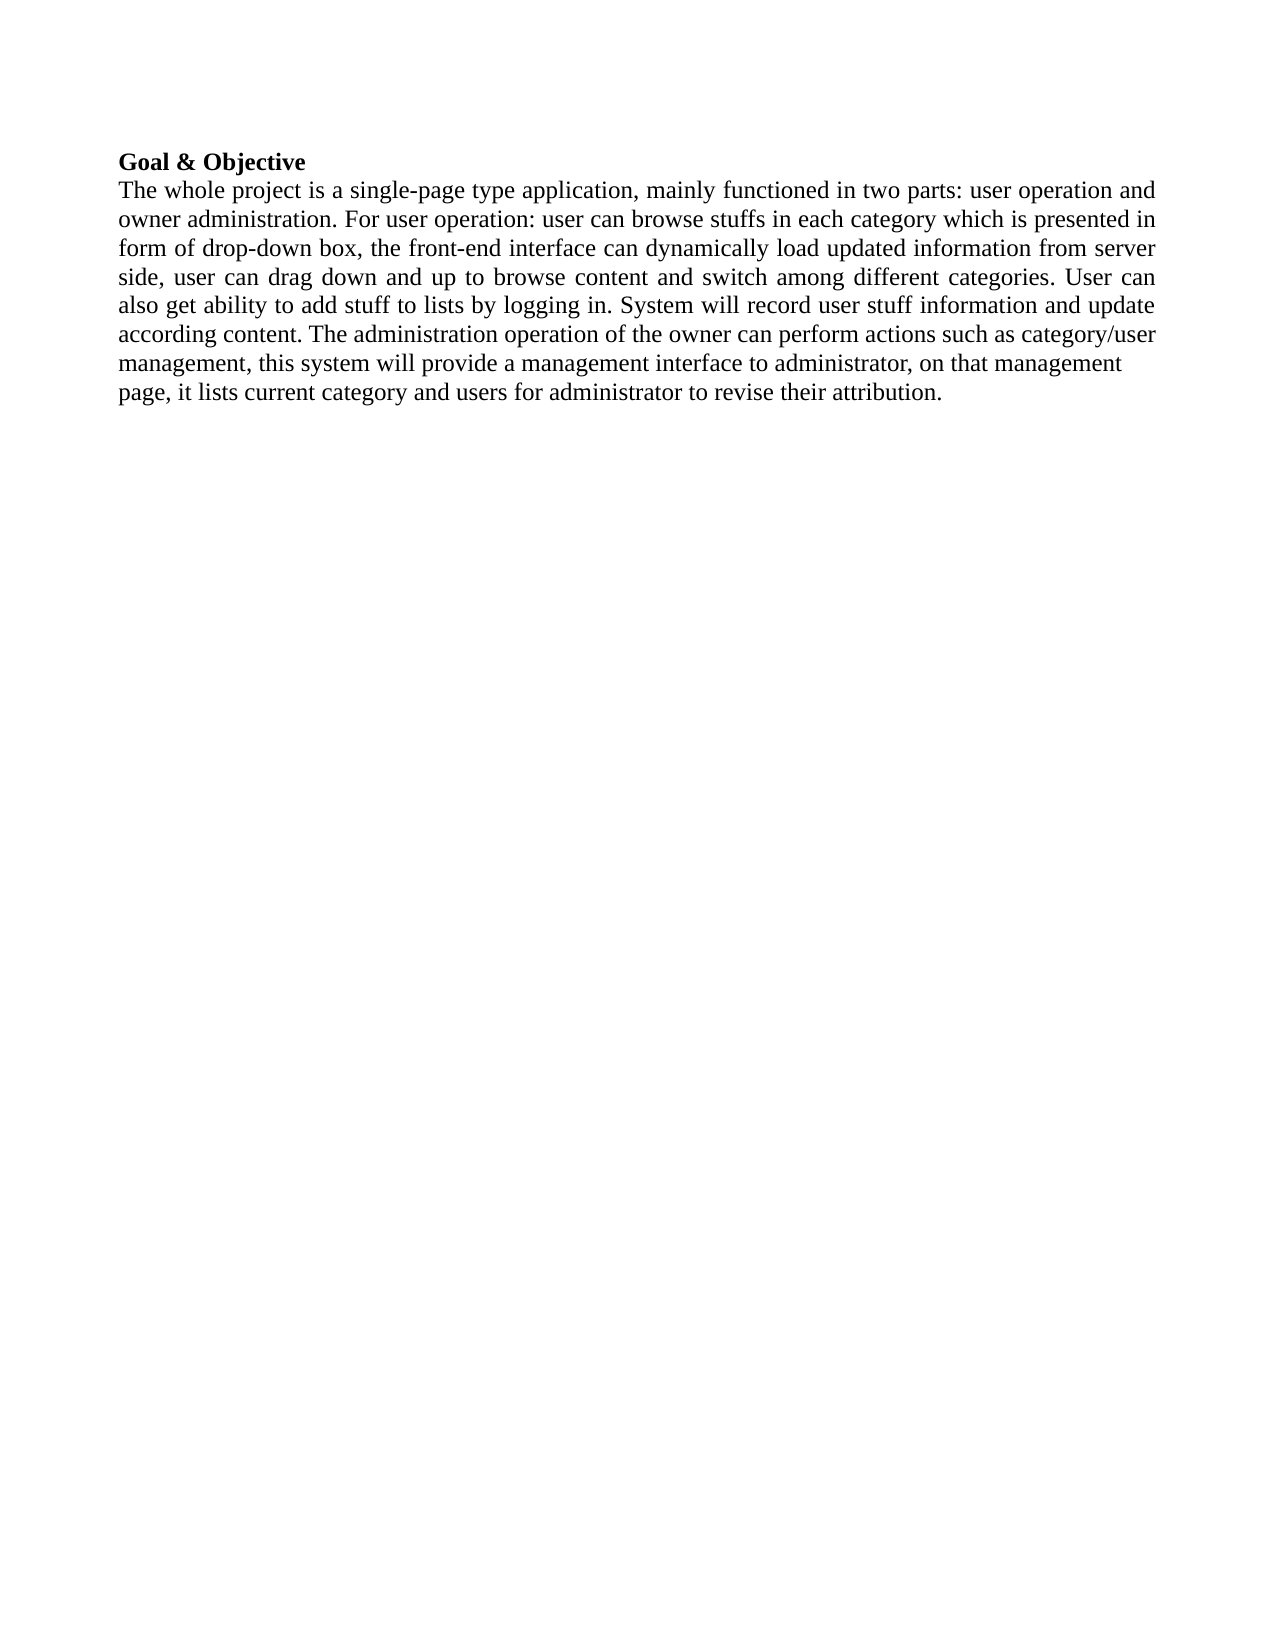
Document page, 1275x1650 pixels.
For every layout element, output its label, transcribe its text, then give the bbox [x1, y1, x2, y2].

text The whole project is a single-page type application, mainly functioned in two parts: user operation and owner administration. For user operation: user can browse stuffs in each category which is presented in form of drop-down box, the front-end interface can dynamically load updated information from server side, user can drag down and up to browse content and switch among different categories. User can also get ability to add stuff to lists by logging in. System will record user stuff information and update according content. The administration operation of the owner can perform actions such as category/user management, this system will provide a management interface to administrator, on that management [118, 176, 1157, 377]
text Goal & Objective [118, 147, 1157, 176]
text page, it lists current category and users for administrator to revise their attribution. [118, 377, 1157, 406]
